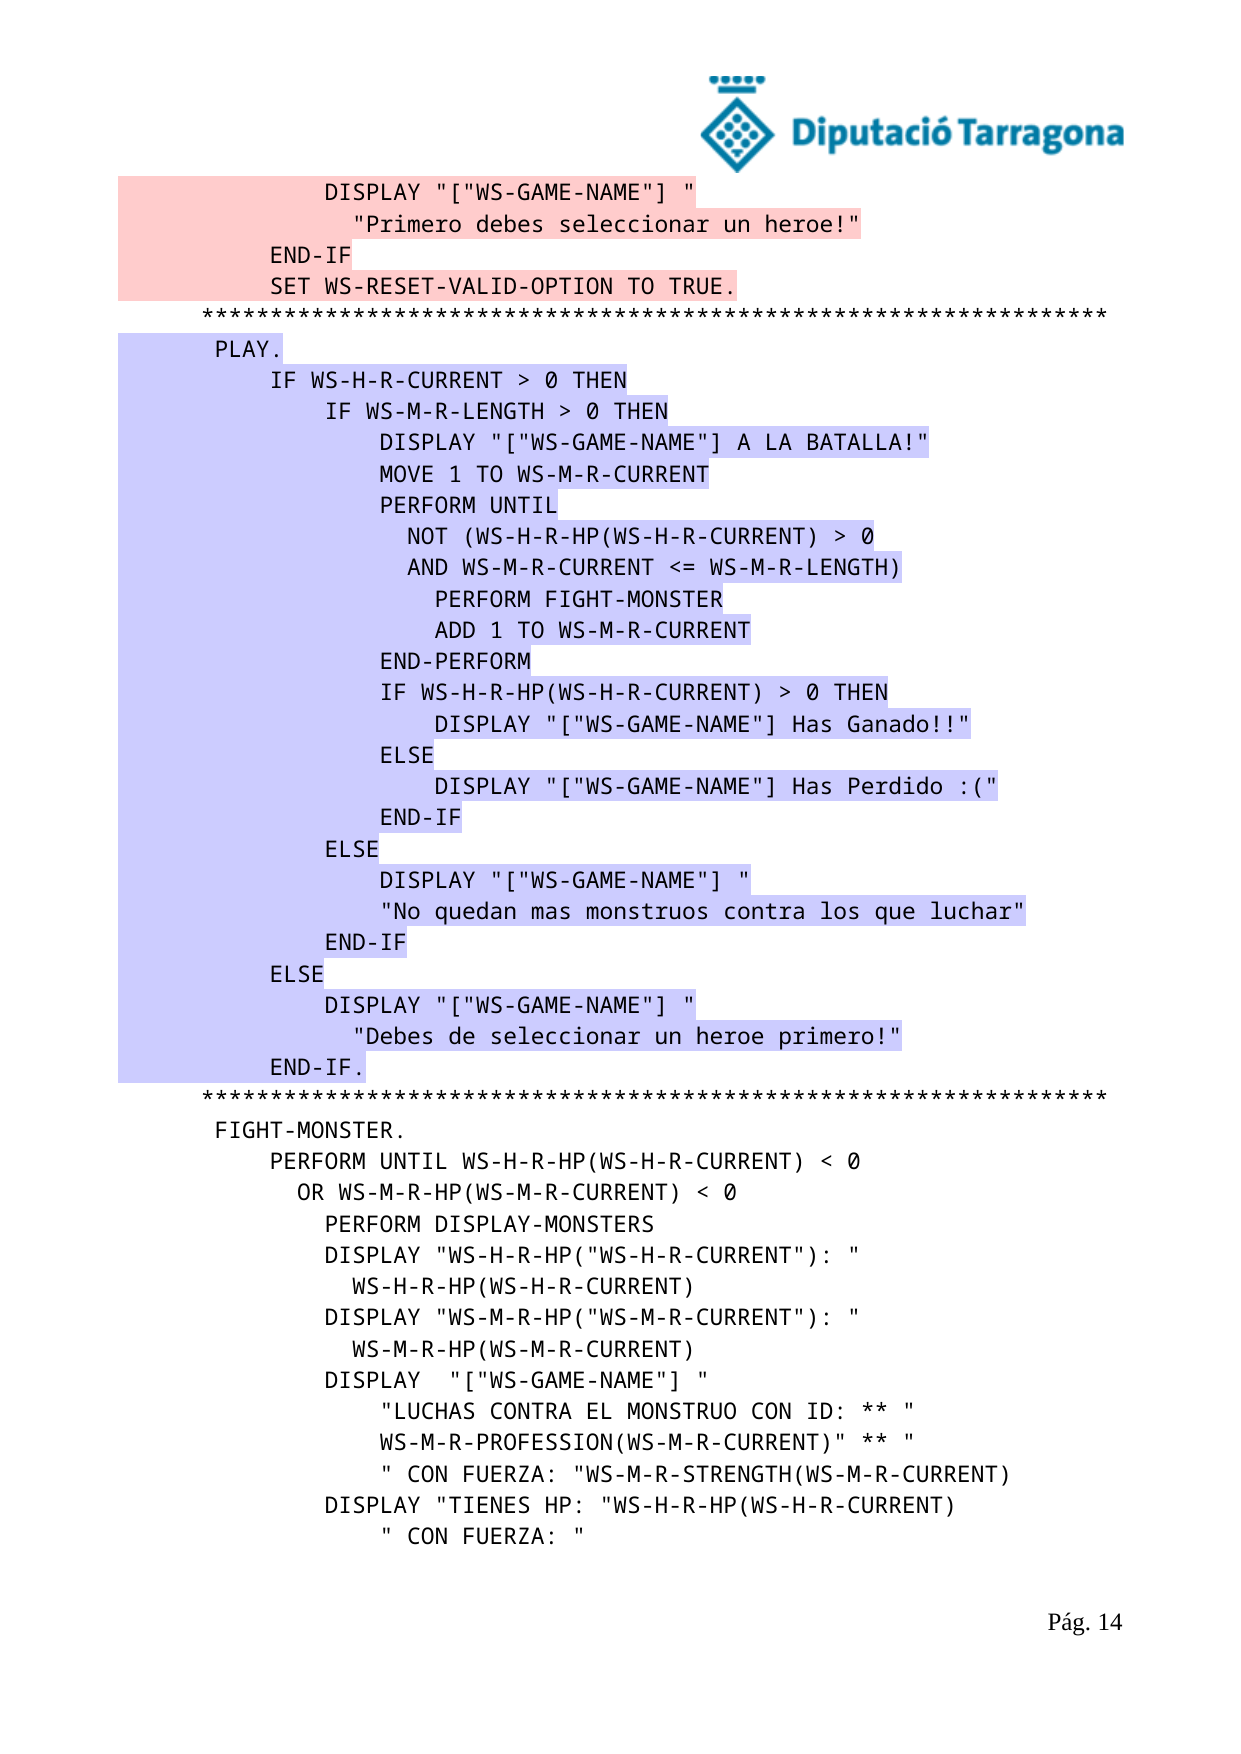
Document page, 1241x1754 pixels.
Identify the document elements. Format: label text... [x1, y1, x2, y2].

text END-IF [118, 926, 1122, 958]
text IF WS-H-R-HP(WS-H-R-CURRENT) > 0 THEN [118, 676, 1122, 708]
text END-IF. [118, 1051, 1122, 1083]
text IF WS-H-R-CURRENT > 0 THEN [118, 364, 1122, 395]
text PLAY. [118, 333, 1122, 364]
text PERFORM DISPLAY-MONSTERS [118, 1208, 1122, 1239]
text DISPLAY "WS-M-R-HP("WS-M-R-CURRENT"): " [118, 1301, 1122, 1333]
text ELSE [118, 833, 1122, 864]
text ****************************************************************** [118, 1083, 1122, 1114]
text WS-M-R-PROFESSION(WS-M-R-CURRENT)" ** " [118, 1426, 1122, 1458]
text " CON FUERZA: " [118, 1520, 1122, 1551]
text ELSE [118, 739, 1122, 770]
text AND WS-M-R-CURRENT <= WS-M-R-LENGTH) [118, 551, 1122, 583]
text DISPLAY "["WS-GAME-NAME"] A LA BATALLA!" [118, 426, 1122, 458]
text FIGHT-MONSTER. [118, 1114, 1122, 1145]
text DISPLAY "["WS-GAME-NAME"] Has Ganado!!" [118, 708, 1122, 739]
text DISPLAY "["WS-GAME-NAME"] " [118, 176, 1122, 208]
text DISPLAY "["WS-GAME-NAME"] Has Perdido :(" [118, 770, 1122, 801]
text IF WS-M-R-LENGTH > 0 THEN [118, 395, 1122, 426]
text SET WS-RESET-VALID-OPTION TO TRUE. [118, 270, 1122, 301]
text "Primero debes seleccionar un heroe!" [118, 208, 1122, 239]
text " CON FUERZA: "WS-M-R-STRENGTH(WS-M-R-CURRENT) [118, 1458, 1122, 1489]
text ELSE [118, 958, 1122, 989]
text DISPLAY "TIENES HP: "WS-H-R-HP(WS-H-R-CURRENT) [118, 1489, 1122, 1520]
text DISPLAY "["WS-GAME-NAME"] " [118, 864, 1122, 895]
text DISPLAY "["WS-GAME-NAME"] " [118, 989, 1122, 1020]
text END-IF [118, 239, 1122, 270]
text WS-H-R-HP(WS-H-R-CURRENT) [118, 1270, 1122, 1301]
text WS-M-R-HP(WS-M-R-CURRENT) [118, 1333, 1122, 1364]
text PERFORM UNTIL [118, 489, 1122, 520]
text OR WS-M-R-HP(WS-M-R-CURRENT) < 0 [118, 1176, 1122, 1208]
text ****************************************************************** [118, 301, 1122, 333]
text END-IF [118, 801, 1122, 833]
text MOVE 1 TO WS-M-R-CURRENT [118, 458, 1122, 489]
text ADD 1 TO WS-M-R-CURRENT [118, 614, 1122, 645]
picture [700, 76, 1124, 173]
text "No quedan mas monstruos contra los que luchar" [118, 895, 1122, 926]
text PERFORM UNTIL WS-H-R-HP(WS-H-R-CURRENT) < 0 [118, 1145, 1122, 1176]
text DISPLAY "["WS-GAME-NAME"] " [118, 1364, 1122, 1395]
text PERFORM FIGHT-MONSTER [118, 583, 1122, 614]
text END-PERFORM [118, 645, 1122, 676]
text NOT (WS-H-R-HP(WS-H-R-CURRENT) > 0 [118, 520, 1122, 551]
text DISPLAY "WS-H-R-HP("WS-H-R-CURRENT"): " [118, 1239, 1122, 1270]
text "Debes de seleccionar un heroe primero!" [118, 1020, 1122, 1051]
text "LUCHAS CONTRA EL MONSTRUO CON ID: ** " [118, 1395, 1122, 1426]
